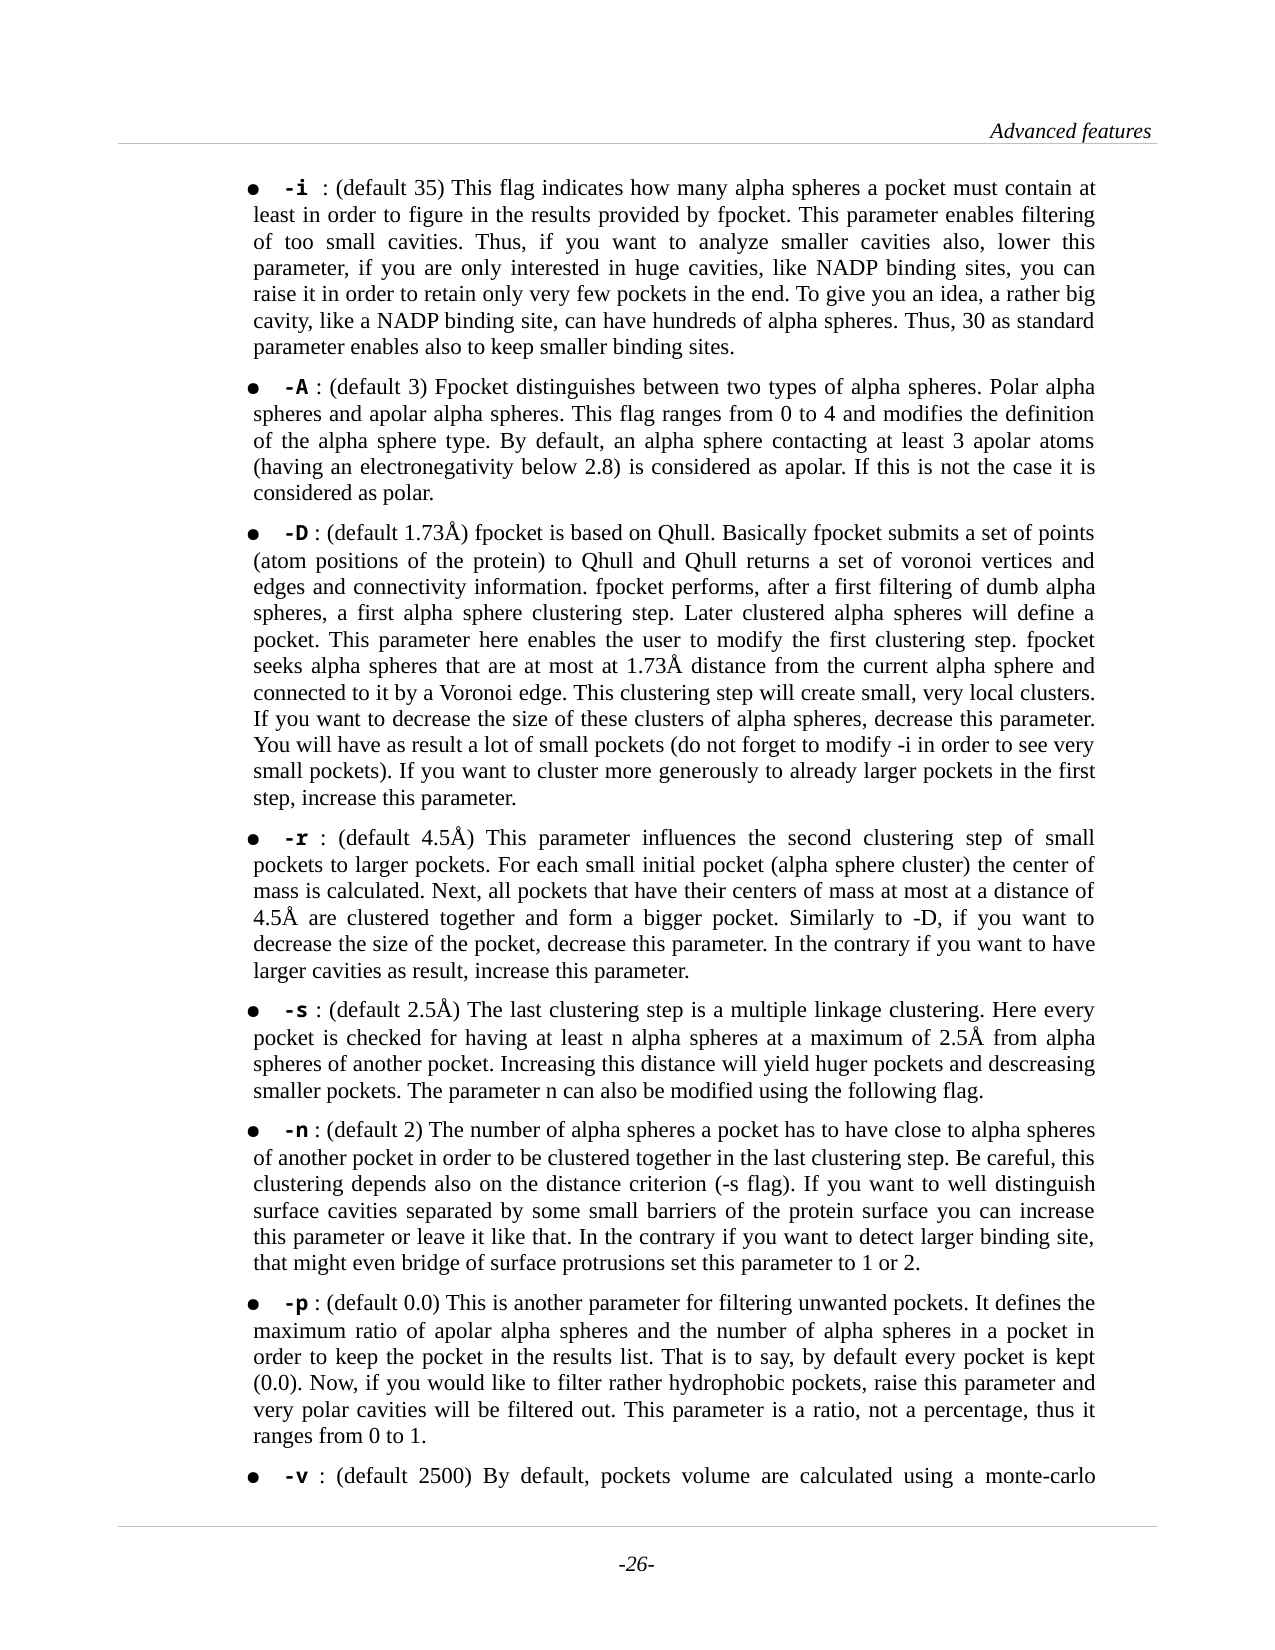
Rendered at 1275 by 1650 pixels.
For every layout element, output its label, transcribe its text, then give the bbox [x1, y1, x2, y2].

list -i : (default 35) This flag indicates how many alpha spheres a pocket must contain at least in order to figure in the results provided by fpocket. This parameter enables filtering of too small cavities. Thus, if you want to analyze smaller cavities also, lower this parameter, if you are only interested in huge cavities, like NADP binding sites, you can raise it in order to retain only very few pockets in the end. To give you an idea, a rather big cavity, like a NADP binding site, can have hundreds of alpha spheres. Thus, 30 as standard parameter enables also to keep smaller binding sites. [216, 173, 1097, 359]
list -n : (default 2) The number of alpha spheres a pocket has to have close to alpha spheres of another pocket in order to be clustered together in the last clustering step. Be careful, this clustering depends also on the distance criterion (-s flag). If you want to well distinguish surface cavities separated by some small barriers of the protein surface you can increase this parameter or leave it like that. In the contrary if you want to detect larger binding site, that might even bridge of surface protrusions set this parameter to 1 or 2. [216, 1116, 1097, 1276]
list -A : (default 3) Fpocket distinguishes between two types of alpha spheres. Polar alpha spheres and apolar alpha spheres. This flag ranges from 0 to 4 and modifies the definition of the alpha sphere type. By default, an alpha sphere contacting at least 3 apolar atoms (having an electronegativity below 2.8) is considered as apolar. If this is not the case it is considered as polar. [216, 372, 1097, 506]
list -s : (default 2.5Å) The last clustering step is a multiple linkage clustering. Here every pocket is checked for having at least n alpha spheres at a maximum of 2.5Å from alpha spheres of another pocket. Increasing this distance will yield huger pockets and descreasing smaller pockets. The parameter n can also be modified using the following flag. [216, 996, 1097, 1103]
list -p : (default 0.0) This is another parameter for filtering unwanted pockets. It defines the maximum ratio of apolar alpha spheres and the number of alpha spheres in a pocket in order to keep the pocket in the results list. That is to say, by default every pocket is kept (0.0). Now, if you would like to filter rather hydrophobic pockets, raise this parameter and very polar cavities will be filtered out. This parameter is a ratio, not a percentage, thus it ranges from 0 to 1. [216, 1288, 1097, 1448]
list -r : (default 4.5Å) This parameter influences the second clustering step of small pockets to larger pockets. For each small initial pocket (alpha sphere cluster) the center of mass is calculated. Next, all pockets that have their centers of mass at most at a distance of 4.5Å are clustered together and form a bigger pocket. Similarly to -D, if you want to decrease the size of the pocket, decrease this parameter. In the contrary if you want to have larger cavities as result, increase this parameter. [216, 823, 1097, 983]
list -D : (default 1.73Å) fpocket is based on Qhull. Basically fpocket submits a set of points (atom positions of the protein) to Qhull and Qhull returns a set of voronoi vertices and edges and connectivity information. fpocket performs, after a first filtering of dumb alpha spheres, a first alpha sphere clustering step. Later clustered alpha spheres will define a pocket. This parameter here enables the user to modify the first clustering step. fpocket seeks alpha spheres that are at most at 1.73Å distance from the current alpha sphere and connected to it by a Voronoi edge. This clustering step will create small, very local clusters. If you want to decrease the size of these clusters of alpha spheres, decrease this parameter. You will have as result a lot of small pockets (do not forget to modify -i in order to see very small pockets). If you want to cluster more generously to already larger pockets in the first step, increase this parameter. [216, 518, 1097, 810]
list -v : (default 2500) By default, pockets volume are calculated using a monte-carlo [216, 1461, 1097, 1489]
